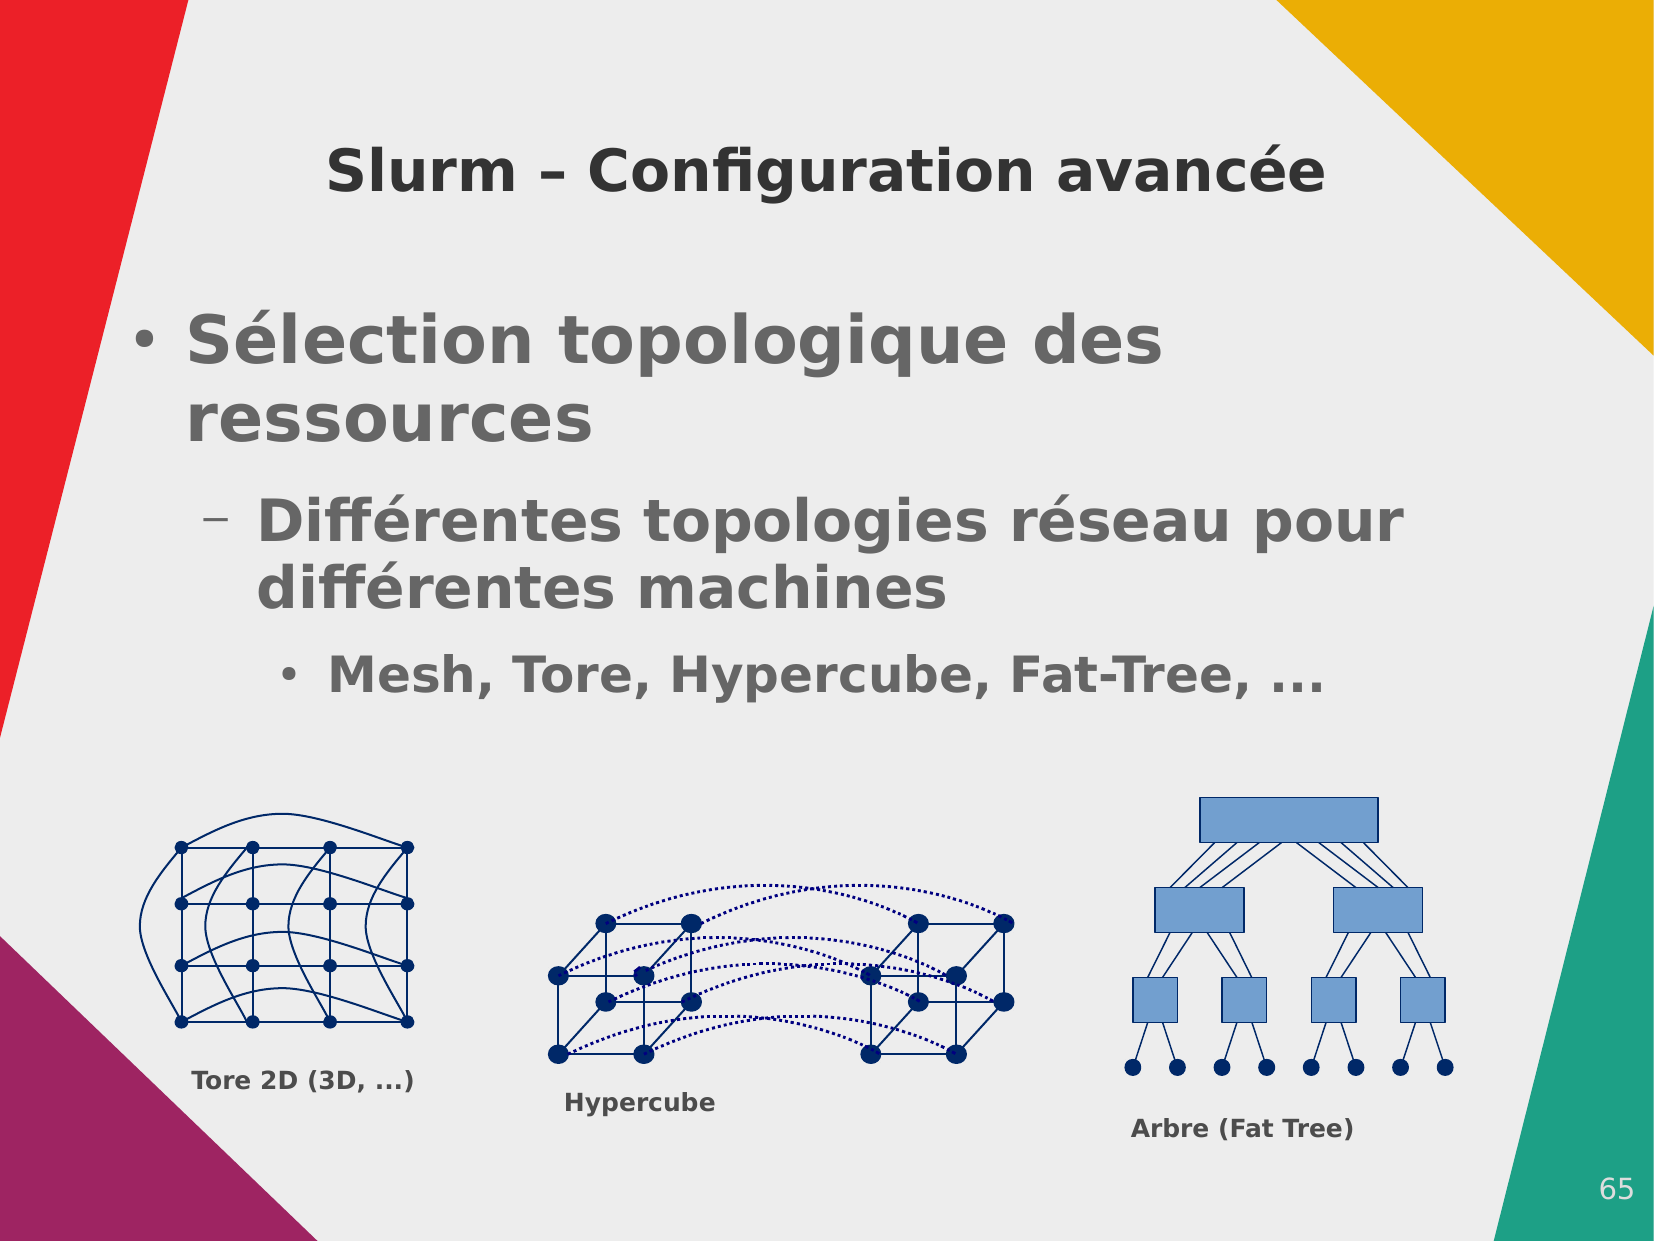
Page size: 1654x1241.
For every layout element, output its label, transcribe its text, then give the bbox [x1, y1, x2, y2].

text_box [405, 844, 412, 852]
text_box [1439, 1062, 1451, 1073]
text_box [919, 995, 926, 1001]
text_box Arbre (Fat Tree) [1116, 1106, 1376, 1152]
text_box [603, 925, 613, 931]
text_box [1333, 887, 1423, 933]
text_box [1400, 977, 1446, 1023]
text_box [949, 1047, 959, 1053]
text_box [1395, 1062, 1406, 1073]
text_box [1222, 977, 1267, 1023]
text_box [177, 1020, 186, 1026]
text_box [949, 1050, 964, 1061]
text_box [603, 1003, 613, 1009]
text_box Tore 2D (3D, ...) [176, 1058, 437, 1104]
text_box [636, 1052, 652, 1061]
text_box [1172, 1062, 1183, 1073]
text_box [551, 1047, 566, 1061]
text_box [1311, 977, 1356, 1023]
text_box [957, 972, 964, 983]
text_box [685, 995, 699, 1009]
list Sélection topologique des ressources Différentes topologies réseau pour différentes machines Mesh, Tore, Hypercube, Fat-Tree, ... [114, 302, 1539, 1217]
text_box [996, 995, 1012, 1009]
text_box [1127, 1062, 1139, 1073]
text_box [1156, 888, 1243, 932]
text_box [863, 1047, 878, 1061]
text_box [1132, 977, 1178, 1023]
text_box [911, 995, 917, 1006]
text_box [915, 1003, 926, 1009]
text_box [949, 969, 960, 975]
text_box [911, 916, 926, 928]
text_box [1261, 1062, 1273, 1073]
text_box [637, 969, 645, 975]
title Slurm – Configuration avancée [114, 73, 1539, 271]
text_box [598, 917, 612, 927]
text_box [551, 969, 566, 983]
text_box [404, 1018, 412, 1026]
text_box [996, 917, 1011, 930]
text_box [869, 976, 878, 983]
text_box [684, 917, 699, 930]
text_box [1216, 1062, 1228, 1073]
text_box [1350, 1062, 1362, 1073]
text_box Hypercube [549, 1080, 810, 1126]
text_box [863, 969, 874, 981]
text_box [915, 925, 926, 931]
text_box [636, 977, 643, 983]
text_box [645, 972, 652, 983]
text_box [1199, 797, 1379, 843]
text_box [1305, 1062, 1317, 1073]
text_box [598, 995, 605, 1006]
text_box [636, 1047, 647, 1053]
